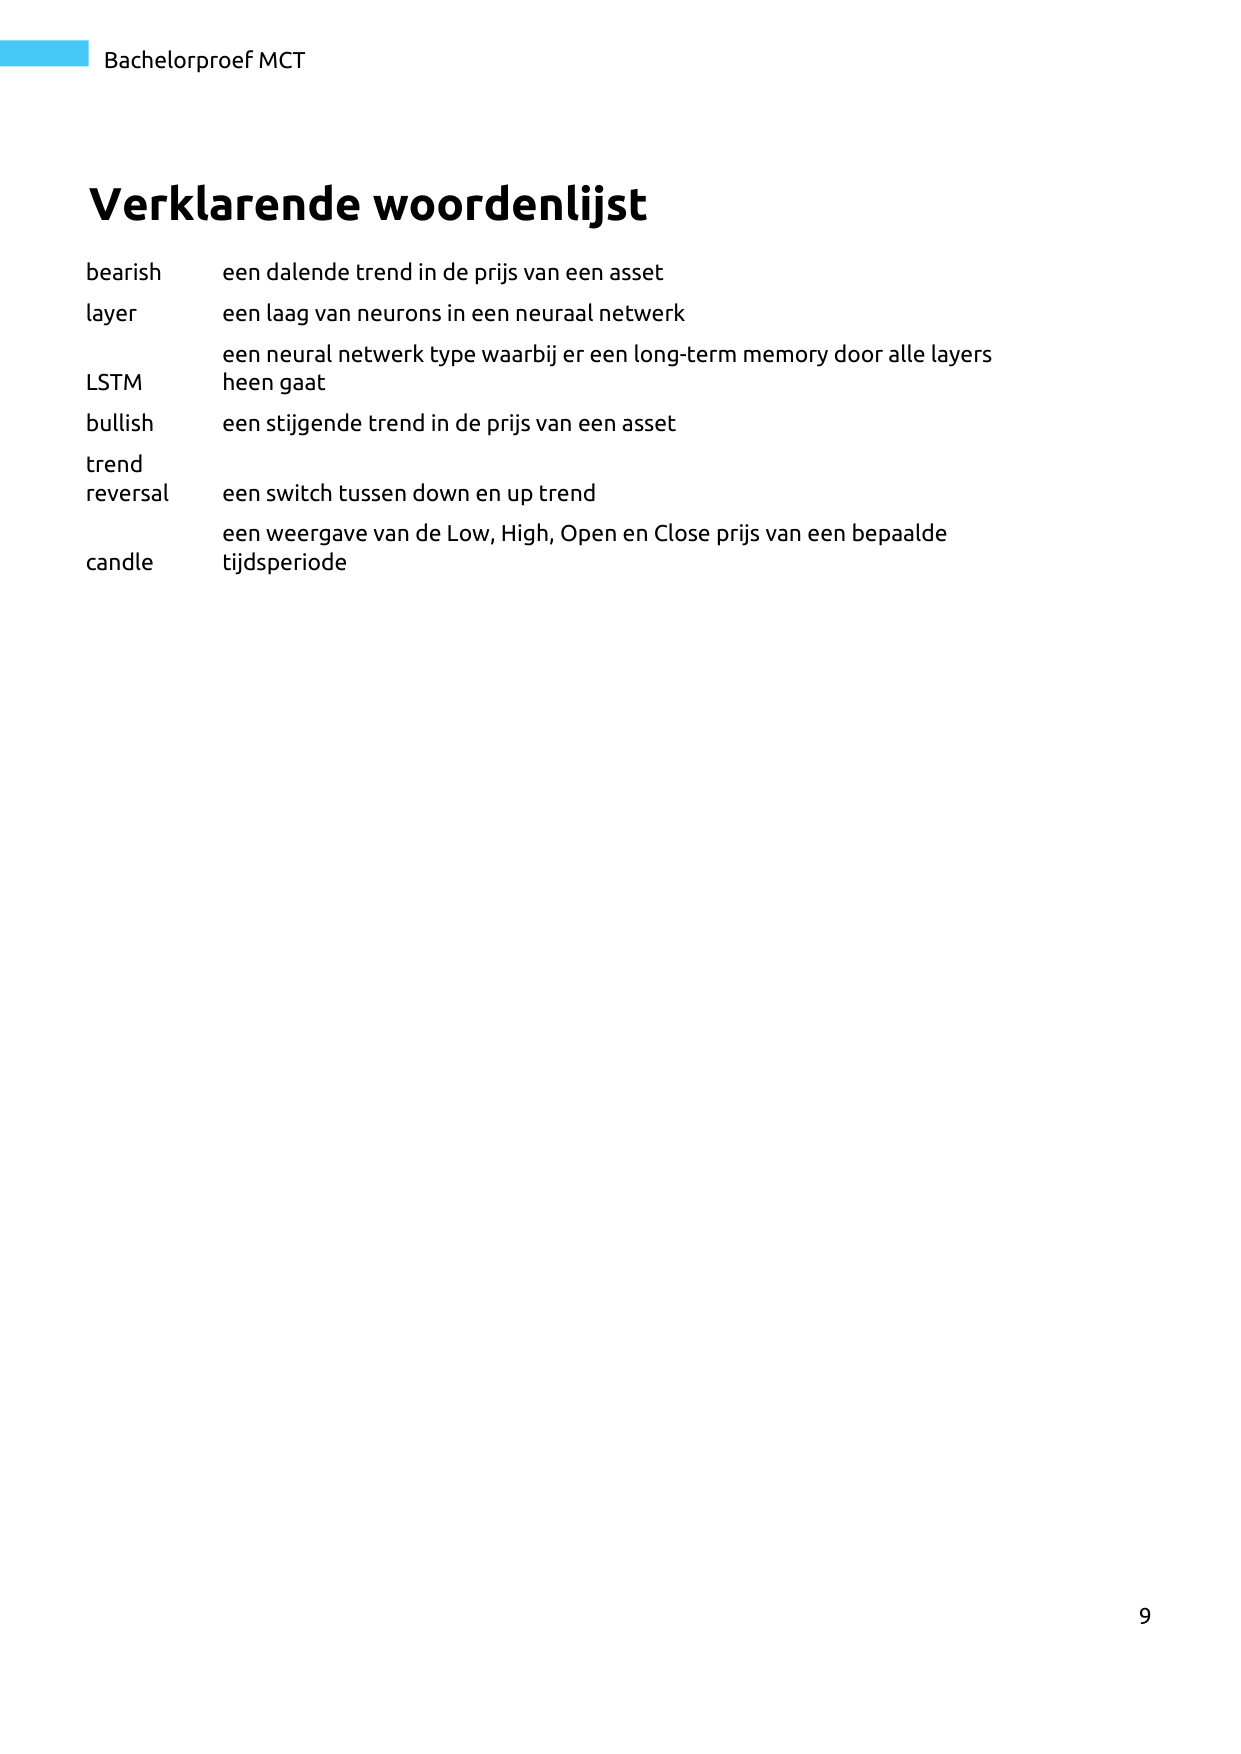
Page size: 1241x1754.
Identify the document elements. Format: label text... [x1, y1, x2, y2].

table_cell een stijgende trend in de prijs van een asset [219, 410, 1012, 451]
table_cell layer [83, 299, 219, 340]
table_cell bullish [83, 410, 219, 451]
table_cell LSTM [83, 340, 219, 409]
table_header bearish [83, 258, 219, 299]
table_header een dalende trend in de prijs van een asset [219, 258, 1012, 299]
subtitle Verklarende woordenlijst [89, 177, 1152, 229]
table_cell candle [83, 520, 219, 589]
table_cell een laag van neurons in een neuraal netwerk [219, 299, 1012, 340]
table_cell een switch tussen down en up trend [219, 451, 1012, 520]
table_cell een weergave van de Low, High, Open en Close prijs van een bepaalde tijdsperiode [219, 520, 1012, 589]
table_cell een neural netwerk type waarbij er een long-term memory door alle layers heen gaat [219, 340, 1012, 409]
table_cell trend reversal [83, 451, 219, 520]
